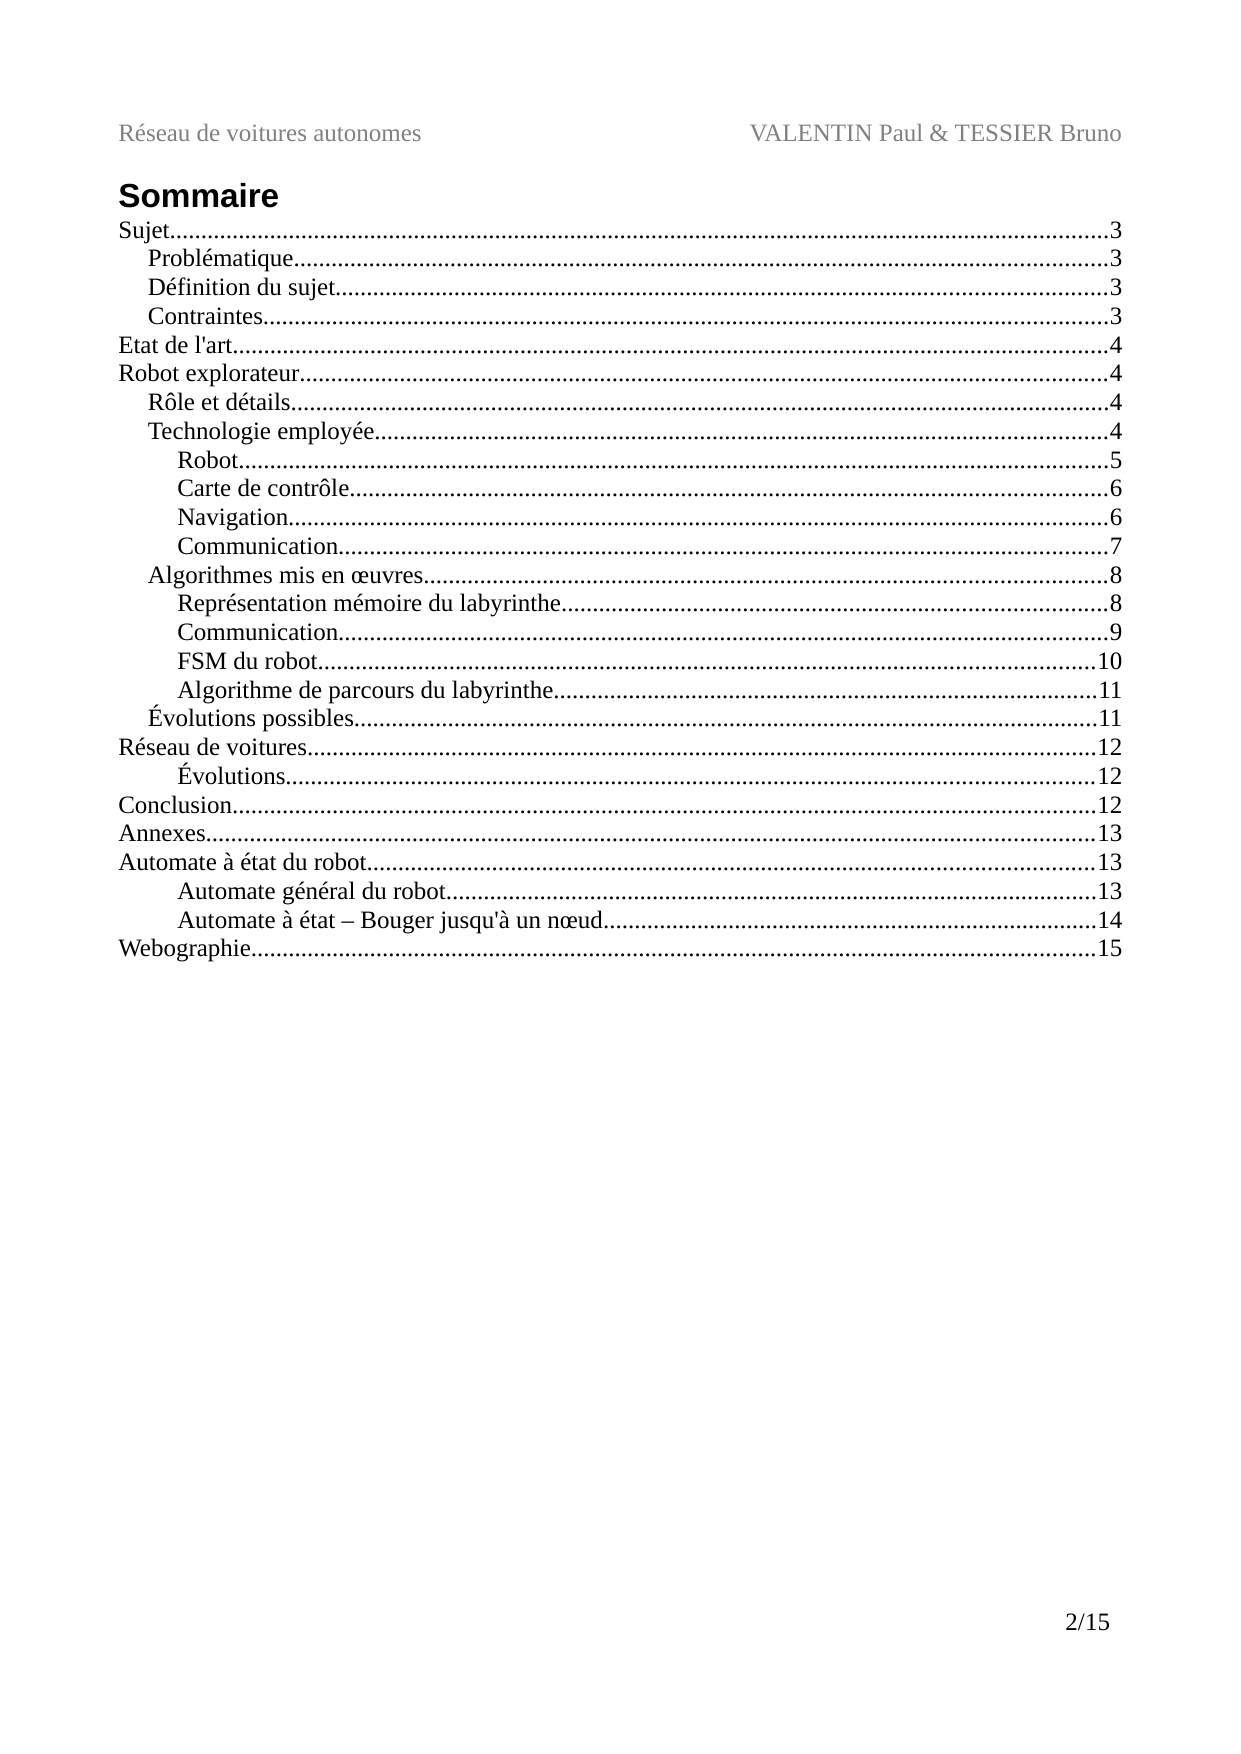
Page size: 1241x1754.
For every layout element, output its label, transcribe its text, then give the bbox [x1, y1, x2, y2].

text Évolutions 12 [177, 761, 1122, 790]
text Définition du sujet 3 [148, 272, 1122, 301]
text Communication 7 [177, 531, 1122, 560]
text Sujet 3 [118, 215, 1122, 243]
text Communication 9 [177, 617, 1122, 646]
subtitle Sommaire [118, 176, 1122, 215]
text Robot 5 [177, 445, 1122, 473]
text Robot explorateur 4 [118, 358, 1122, 387]
text Etat de l'art 4 [118, 330, 1122, 358]
text Technologie employée 4 [148, 416, 1122, 445]
text Webographie 15 [118, 933, 1122, 962]
text FSM du robot 10 [177, 646, 1122, 675]
text Rôle et détails 4 [148, 387, 1122, 416]
text Évolutions possibles 11 [148, 703, 1122, 732]
text Navigation 6 [177, 502, 1122, 531]
text Algorithme de parcours du labyrinthe 11 [177, 675, 1122, 703]
text Représentation mémoire du labyrinthe 8 [177, 588, 1122, 617]
text Réseau de voitures 12 [118, 732, 1122, 761]
text Annexes 13 [118, 818, 1122, 847]
text Automate à état – Bouger jusqu'à un nœud 14 [177, 905, 1122, 933]
text Carte de contrôle 6 [177, 473, 1122, 502]
text Automate à état du robot 13 [118, 847, 1122, 876]
text Algorithmes mis en œuvres 8 [148, 560, 1122, 588]
text Automate général du robot 13 [177, 876, 1122, 905]
text Conclusion 12 [118, 790, 1122, 818]
text Problématique 3 [148, 243, 1122, 272]
text Contraintes 3 [148, 301, 1122, 330]
